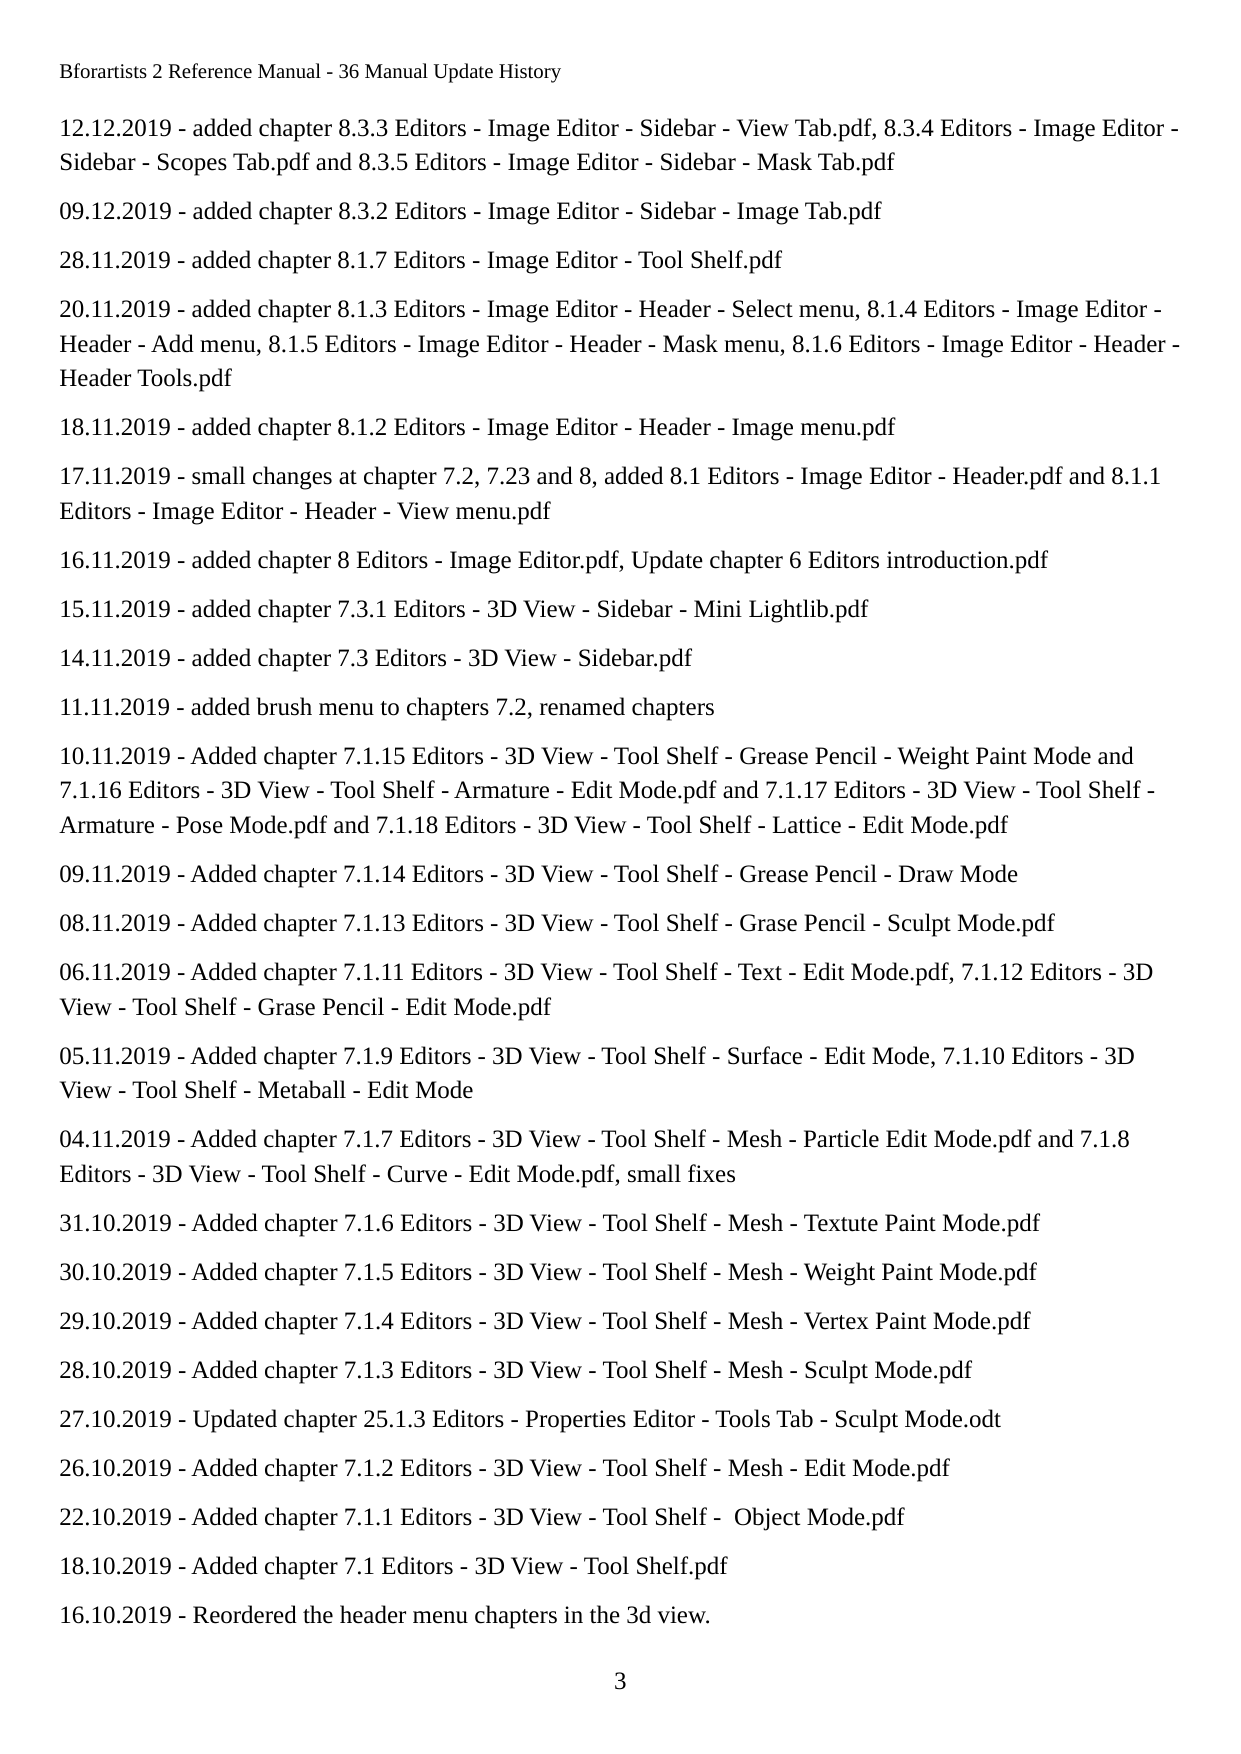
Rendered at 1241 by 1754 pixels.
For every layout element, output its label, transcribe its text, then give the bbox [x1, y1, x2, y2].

text 20.11.2019 - added chapter 8.1.3 Editors - Image Editor - Header - Select menu, 8.1.4 Editors - Image Editor - Header - Add menu, 8.1.5 Editors - Image Editor - Header - Mask menu, 8.1.6 Editors - Image Editor - Header - Header Tools.pdf [59, 294, 1181, 392]
text 04.11.2019 - Added chapter 7.1.7 Editors - 3D View - Tool Shelf - Mesh - Particle Edit Mode.pdf and 7.1.8 Editors - 3D View - Tool Shelf - Curve - Edit Mode.pdf, small fixes [59, 1124, 1181, 1188]
text 16.10.2019 - Reordered the header menu chapters in the 3d view. [59, 1600, 1181, 1629]
text 22.10.2019 - Added chapter 7.1.1 Editors - 3D View - Tool Shelf - Object Mode.pdf [59, 1502, 1181, 1531]
text 14.11.2019 - added chapter 7.3 Editors - 3D View - Sidebar.pdf [59, 643, 1181, 672]
text 09.11.2019 - Added chapter 7.1.14 Editors - 3D View - Tool Shelf - Grease Pencil - Draw Mode [59, 859, 1181, 888]
text 30.10.2019 - Added chapter 7.1.5 Editors - 3D View - Tool Shelf - Mesh - Weight Paint Mode.pdf [59, 1257, 1181, 1286]
text 28.10.2019 - Added chapter 7.1.3 Editors - 3D View - Tool Shelf - Mesh - Sculpt Mode.pdf [59, 1355, 1181, 1384]
text 27.10.2019 - Updated chapter 25.1.3 Editors - Properties Editor - Tools Tab - Sculpt Mode.odt [59, 1404, 1181, 1433]
text 12.12.2019 - added chapter 8.3.3 Editors - Image Editor - Sidebar - View Tab.pdf, 8.3.4 Editors - Image Editor - Sidebar - Scopes Tab.pdf and 8.3.5 Editors - Image Editor - Sidebar - Mask Tab.pdf [59, 113, 1181, 176]
text 09.12.2019 - added chapter 8.3.2 Editors - Image Editor - Sidebar - Image Tab.pdf [59, 196, 1181, 225]
text 18.11.2019 - added chapter 8.1.2 Editors - Image Editor - Header - Image menu.pdf [59, 412, 1181, 441]
text 18.10.2019 - Added chapter 7.1 Editors - 3D View - Tool Shelf.pdf [59, 1551, 1181, 1580]
text 31.10.2019 - Added chapter 7.1.6 Editors - 3D View - Tool Shelf - Mesh - Textute Paint Mode.pdf [59, 1208, 1181, 1237]
text 16.11.2019 - added chapter 8 Editors - Image Editor.pdf, Update chapter 6 Editors introduction.pdf [59, 545, 1181, 574]
text 28.11.2019 - added chapter 8.1.7 Editors - Image Editor - Tool Shelf.pdf [59, 245, 1181, 274]
text 11.11.2019 - added brush menu to chapters 7.2, renamed chapters [59, 692, 1181, 721]
text 17.11.2019 - small changes at chapter 7.2, 7.23 and 8, added 8.1 Editors - Image Editor - Header.pdf and 8.1.1 Editors - Image Editor - Header - View menu.pdf [59, 461, 1181, 524]
text 26.10.2019 - Added chapter 7.1.2 Editors - 3D View - Tool Shelf - Mesh - Edit Mode.pdf [59, 1453, 1181, 1482]
text 08.11.2019 - Added chapter 7.1.13 Editors - 3D View - Tool Shelf - Grase Pencil - Sculpt Mode.pdf [59, 908, 1181, 937]
text 15.11.2019 - added chapter 7.3.1 Editors - 3D View - Sidebar - Mini Lightlib.pdf [59, 594, 1181, 623]
text 05.11.2019 - Added chapter 7.1.9 Editors - 3D View - Tool Shelf - Surface - Edit Mode, 7.1.10 Editors - 3D View - Tool Shelf - Metaball - Edit Mode [59, 1041, 1181, 1104]
text 10.11.2019 - Added chapter 7.1.15 Editors - 3D View - Tool Shelf - Grease Pencil - Weight Paint Mode and 7.1.16 Editors - 3D View - Tool Shelf - Armature - Edit Mode.pdf and 7.1.17 Editors - 3D View - Tool Shelf - Armature - Pose Mode.pdf and 7.1.18 Editors - 3D View - Tool Shelf - Lattice - Edit Mode.pdf [59, 741, 1181, 839]
text 29.10.2019 - Added chapter 7.1.4 Editors - 3D View - Tool Shelf - Mesh - Vertex Paint Mode.pdf [59, 1306, 1181, 1335]
text 06.11.2019 - Added chapter 7.1.11 Editors - 3D View - Tool Shelf - Text - Edit Mode.pdf, 7.1.12 Editors - 3D View - Tool Shelf - Grase Pencil - Edit Mode.pdf [59, 957, 1181, 1021]
